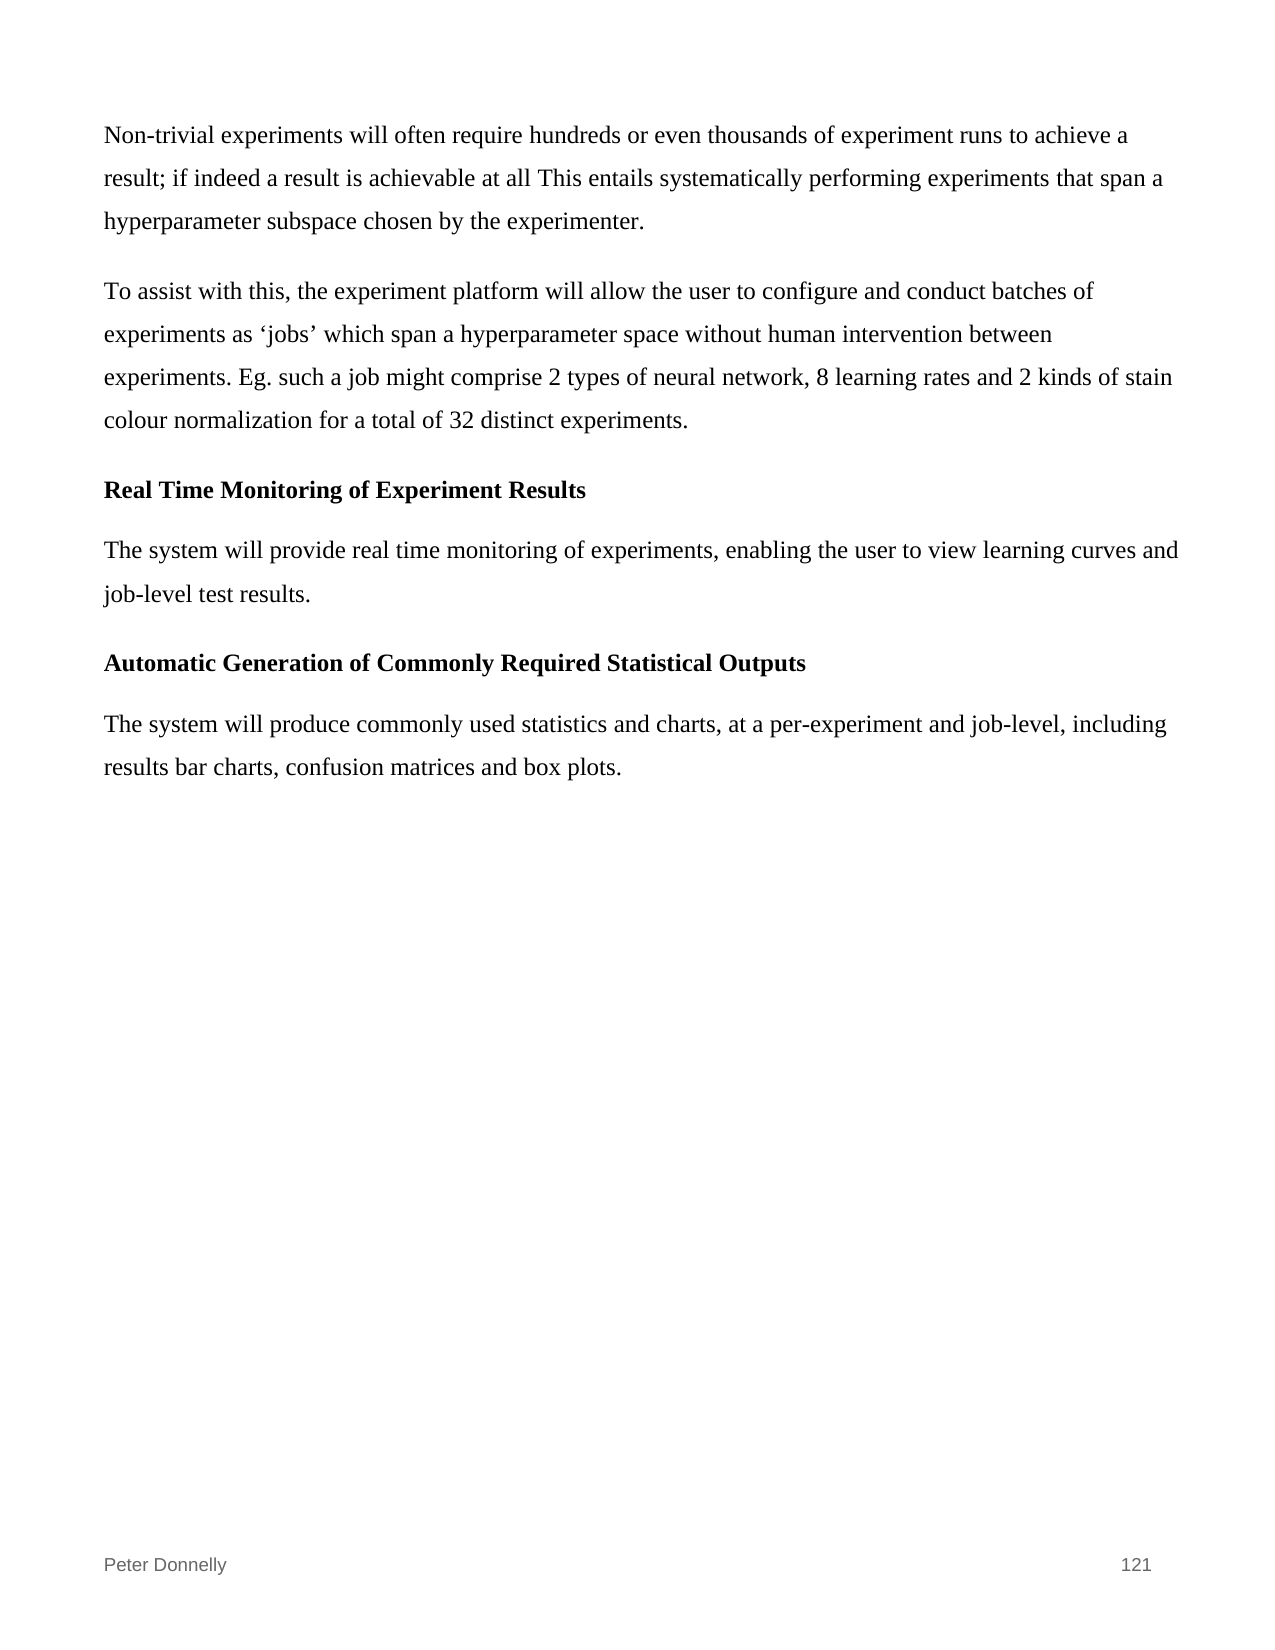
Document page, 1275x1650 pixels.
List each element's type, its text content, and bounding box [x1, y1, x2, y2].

text Non-trivial experiments will often require hundreds or even thousands of experiment runs to achieve a result; if indeed a result is achievable at all This entails systematically performing experiments that span a hyperparameter subspace chosen by the experimenter. [103, 120, 1181, 235]
text To assist with this, the experiment platform will allow the user to configure and conduct batches of experiments as ‘jobs’ which span a hyperparameter space without human intervention between experiments. Eg. such a job might comprise 2 types of neural network, 8 learning rates and 2 kinds of stain colour normalization for a total of 32 distinct experiments. [103, 276, 1181, 434]
text The system will provide real time monitoring of experiments, enabling the user to view learning curves and job-level test results. [103, 536, 1181, 607]
text The system will produce commonly used statistics and charts, at a per-experiment and job-level, including results bar charts, confusion matrices and box plots. [103, 709, 1181, 781]
text Real Time Monitoring of Experiment Results [103, 475, 1181, 503]
text Automatic Generation of Commonly Required Statistical Outputs [103, 648, 1181, 677]
